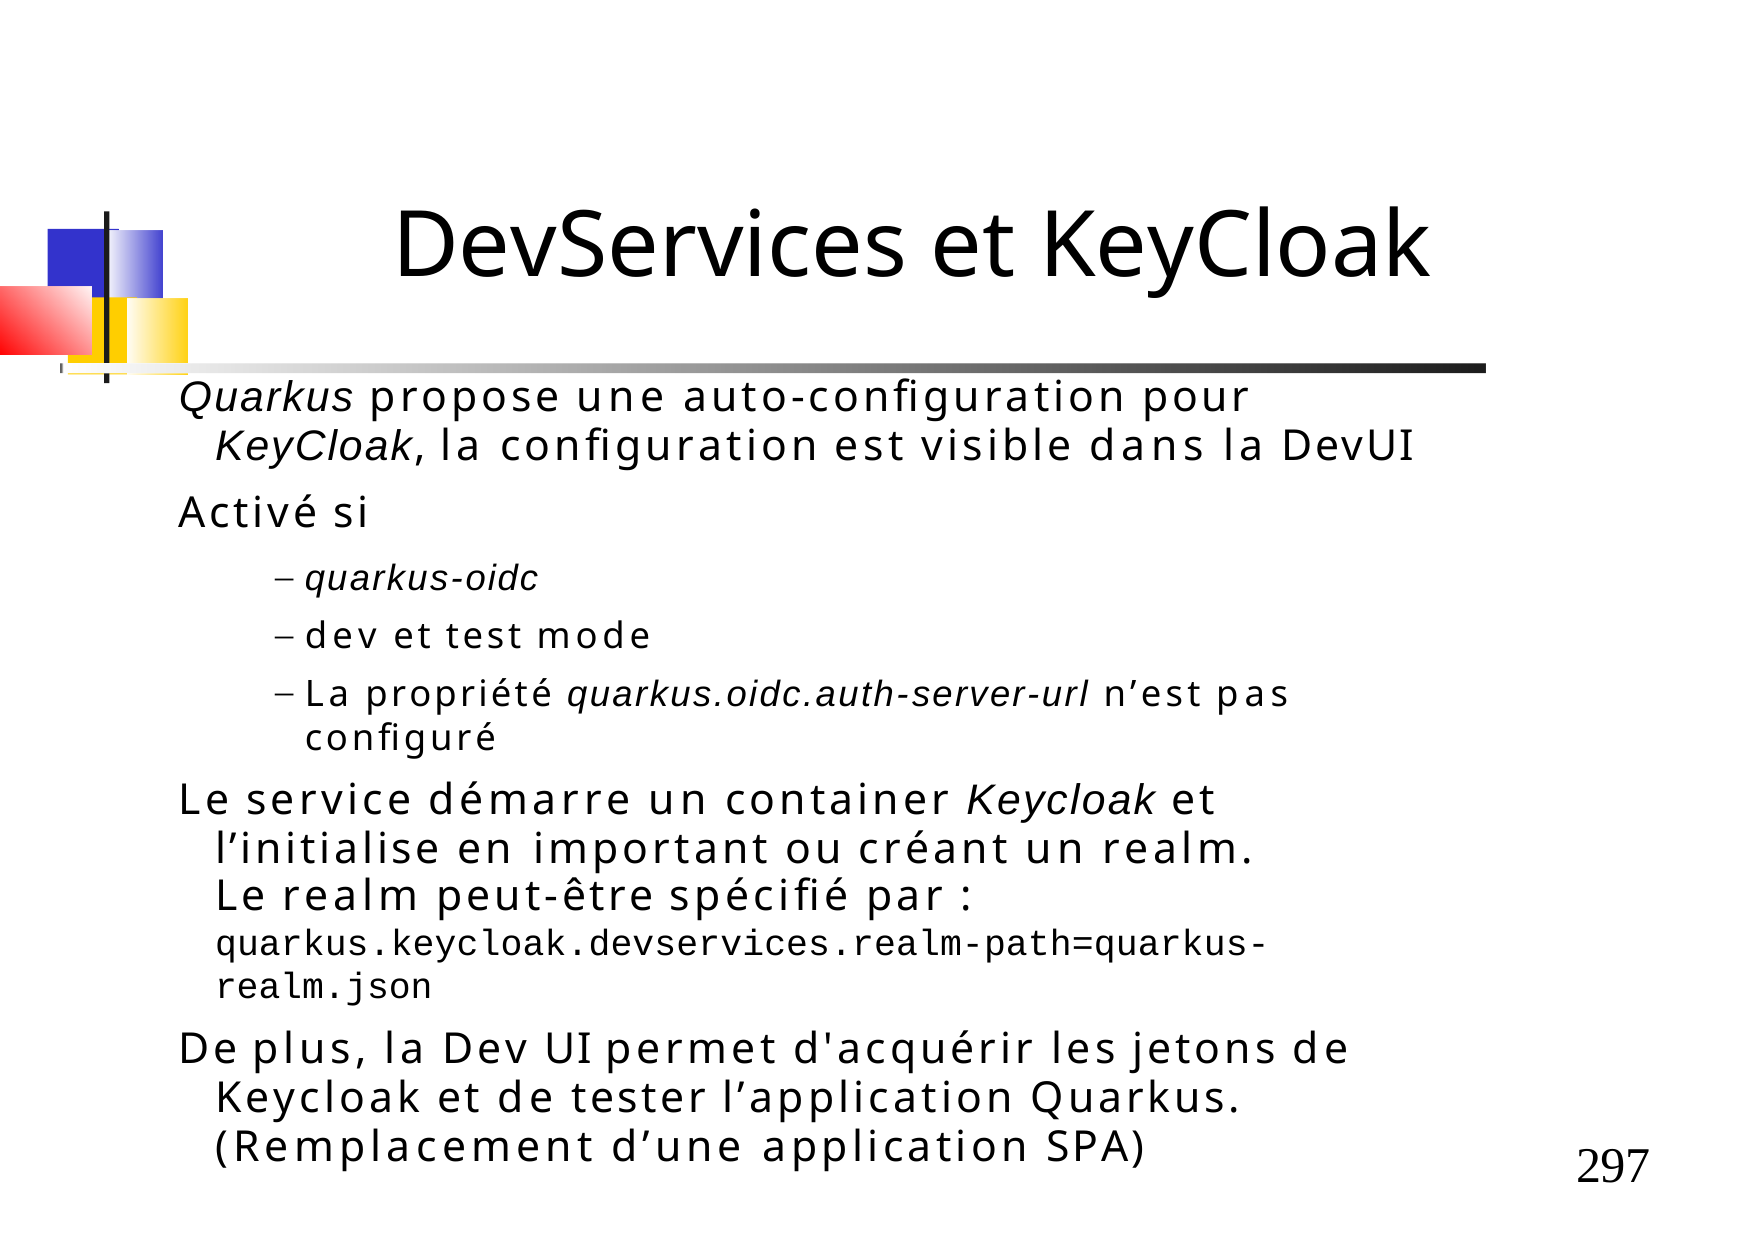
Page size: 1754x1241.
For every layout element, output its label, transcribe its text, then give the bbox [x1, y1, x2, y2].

text_box Quarkus propose une auto-configuration pour KeyCloak, la configuration est visible dans la DevUI Activé si quarkus-oidc dev et test mode La propriété quarkus.oidc.auth-server-url n’est pas configuré Le service démarre un container Keycloak et l’initialise en important ou créant un realm. Le realm peut-être spécifié par : quarkus.keycloak.devservices.realm-path=quarkus-realm.json De plus, la Dev UI permet d'acquérir les jetons de Keycloak et de tester l’application Quarkus. (Remplacement d’une application SPA) [176, 365, 1508, 1171]
picture [0, 285, 92, 355]
slide_number 297 [1569, 1135, 1660, 1241]
picture [60, 229, 179, 384]
title DevServices et KeyCloak [179, 183, 1645, 406]
